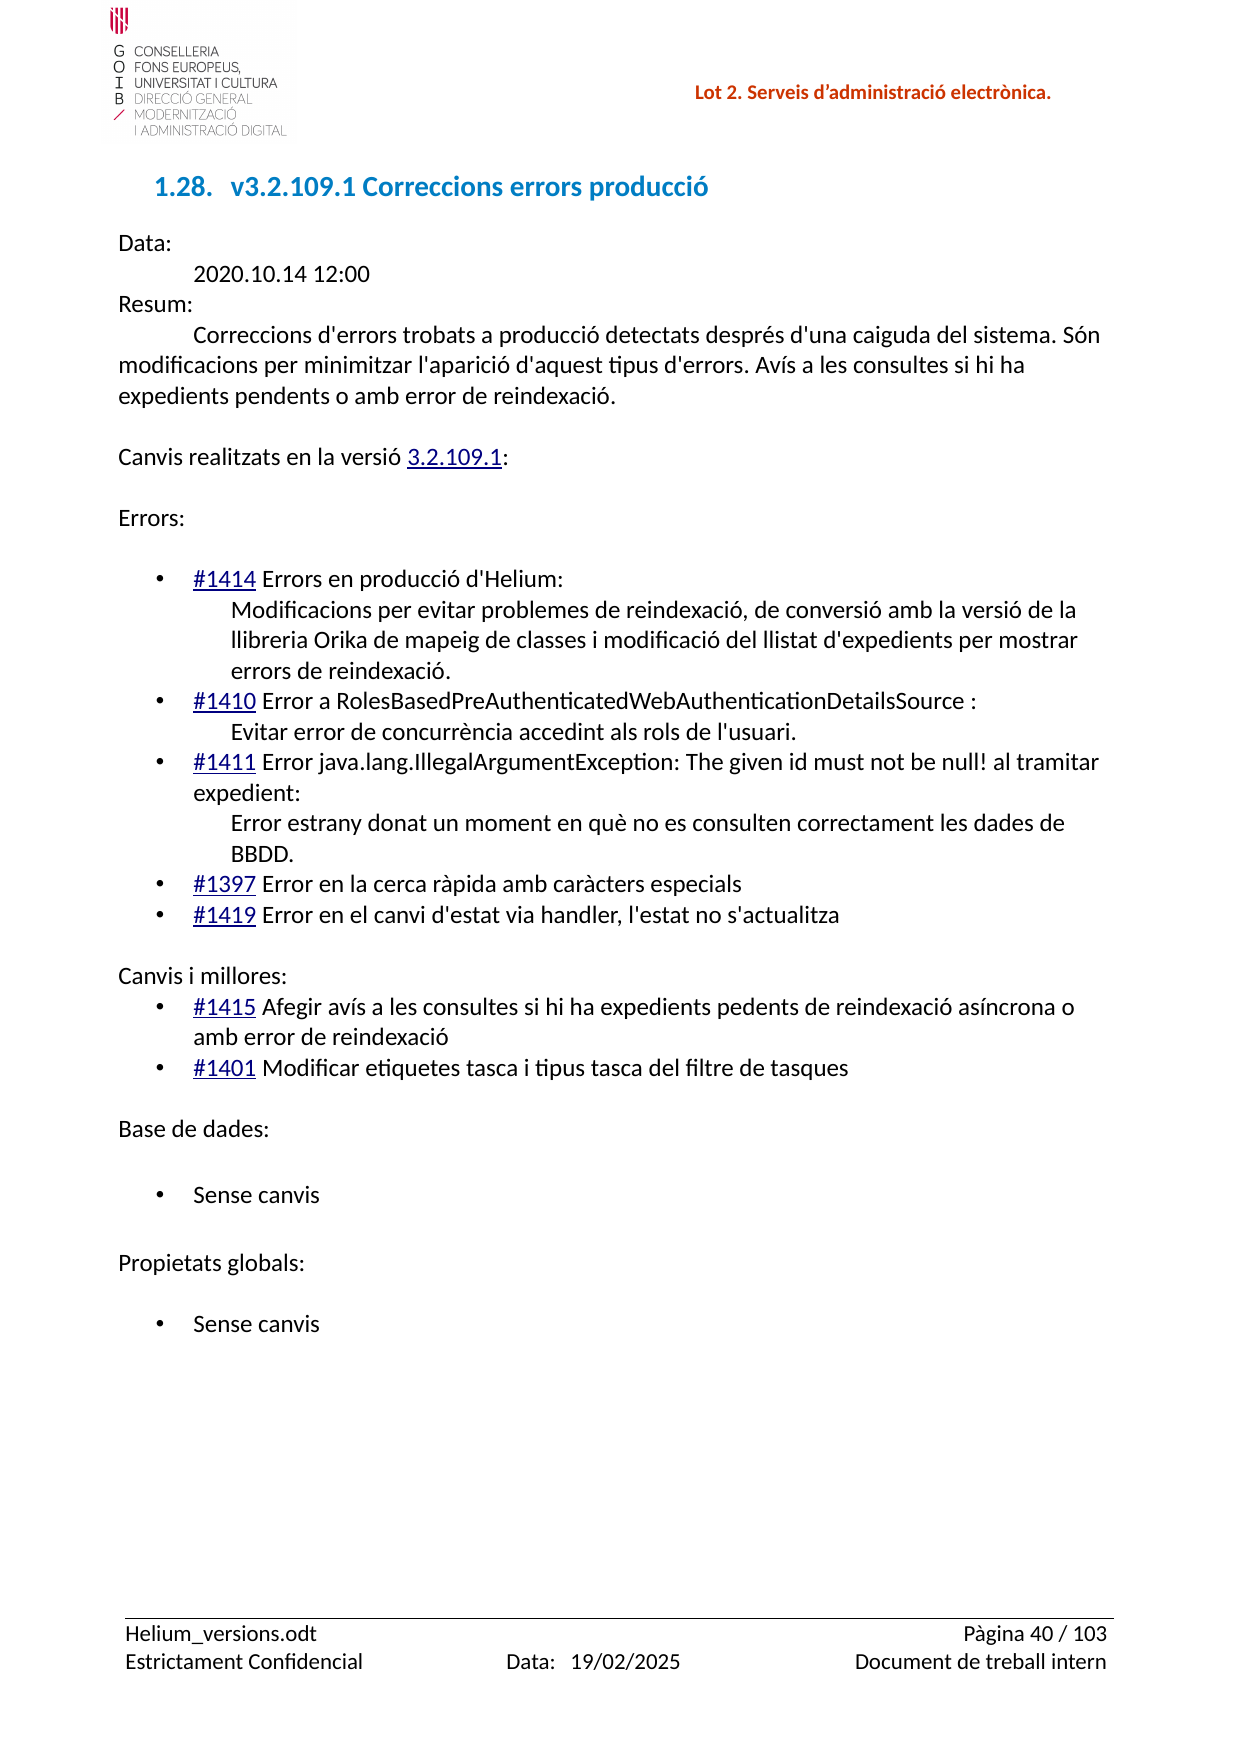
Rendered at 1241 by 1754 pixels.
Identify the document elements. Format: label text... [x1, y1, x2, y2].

text Resum: [118, 289, 1122, 319]
list #1410 Error a RolesBasedPreAuthenticatedWebAuthenticationDetailsSource : [156, 685, 1122, 716]
list #1397 Error en la cerca ràpida amb caràcters especials [156, 868, 1122, 899]
list Modificacions per evitar problemes de reindexació, de conversió amb la versió de la llibreria Orika de mapeig de classes i modificació del llistat d'expedients per mostrar errors de reindexació. [193, 594, 1122, 685]
text Propietats globals: [118, 1247, 1122, 1277]
list #1419 Error en el canvi d'estat via handler, l'estat no s'actualitza [156, 899, 1122, 929]
text Canvis i millores: [118, 960, 1122, 991]
list #1414 Errors en producció d'Helium: [156, 563, 1122, 594]
text Correccions d'errors trobats a producció detectats després d'una caiguda del sistema. Són modificacions per minimitzar l'aparició d'aquest tipus d'errors. Avís a les consultes si hi ha expedients pendents o amb error de reindexació. [118, 319, 1122, 411]
picture [100, 0, 297, 144]
text Base de dades: [118, 1113, 1122, 1143]
list #1415 Afegir avís a les consultes si hi ha expedients pedents de reindexació asíncrona o amb error de reindexació [156, 991, 1122, 1052]
list Evitar error de concurrència accedint als rols de l'usuari. [193, 716, 1122, 746]
list #1401 Modificar etiquetes tasca i tipus tasca del filtre de tasques [156, 1052, 1122, 1082]
text Data: [118, 228, 1122, 258]
text Errors: [118, 502, 1122, 533]
list Error estrany donat un moment en què no es consulten correctament les dades de BBDD. [193, 807, 1122, 868]
list #1411 Error java.lang.IllegalArgumentException: The given id must not be null! al tramitar expedient: [156, 746, 1122, 807]
list Sense canvis [156, 1180, 1122, 1210]
list Sense canvis [156, 1308, 1122, 1338]
text 2020.10.14 12:00 [118, 258, 1122, 289]
text Canvis realitzats en la versió 3.2.109.1: [118, 441, 1122, 472]
subtitle v3.2.109.1 Correccions errors producció [153, 168, 1122, 204]
